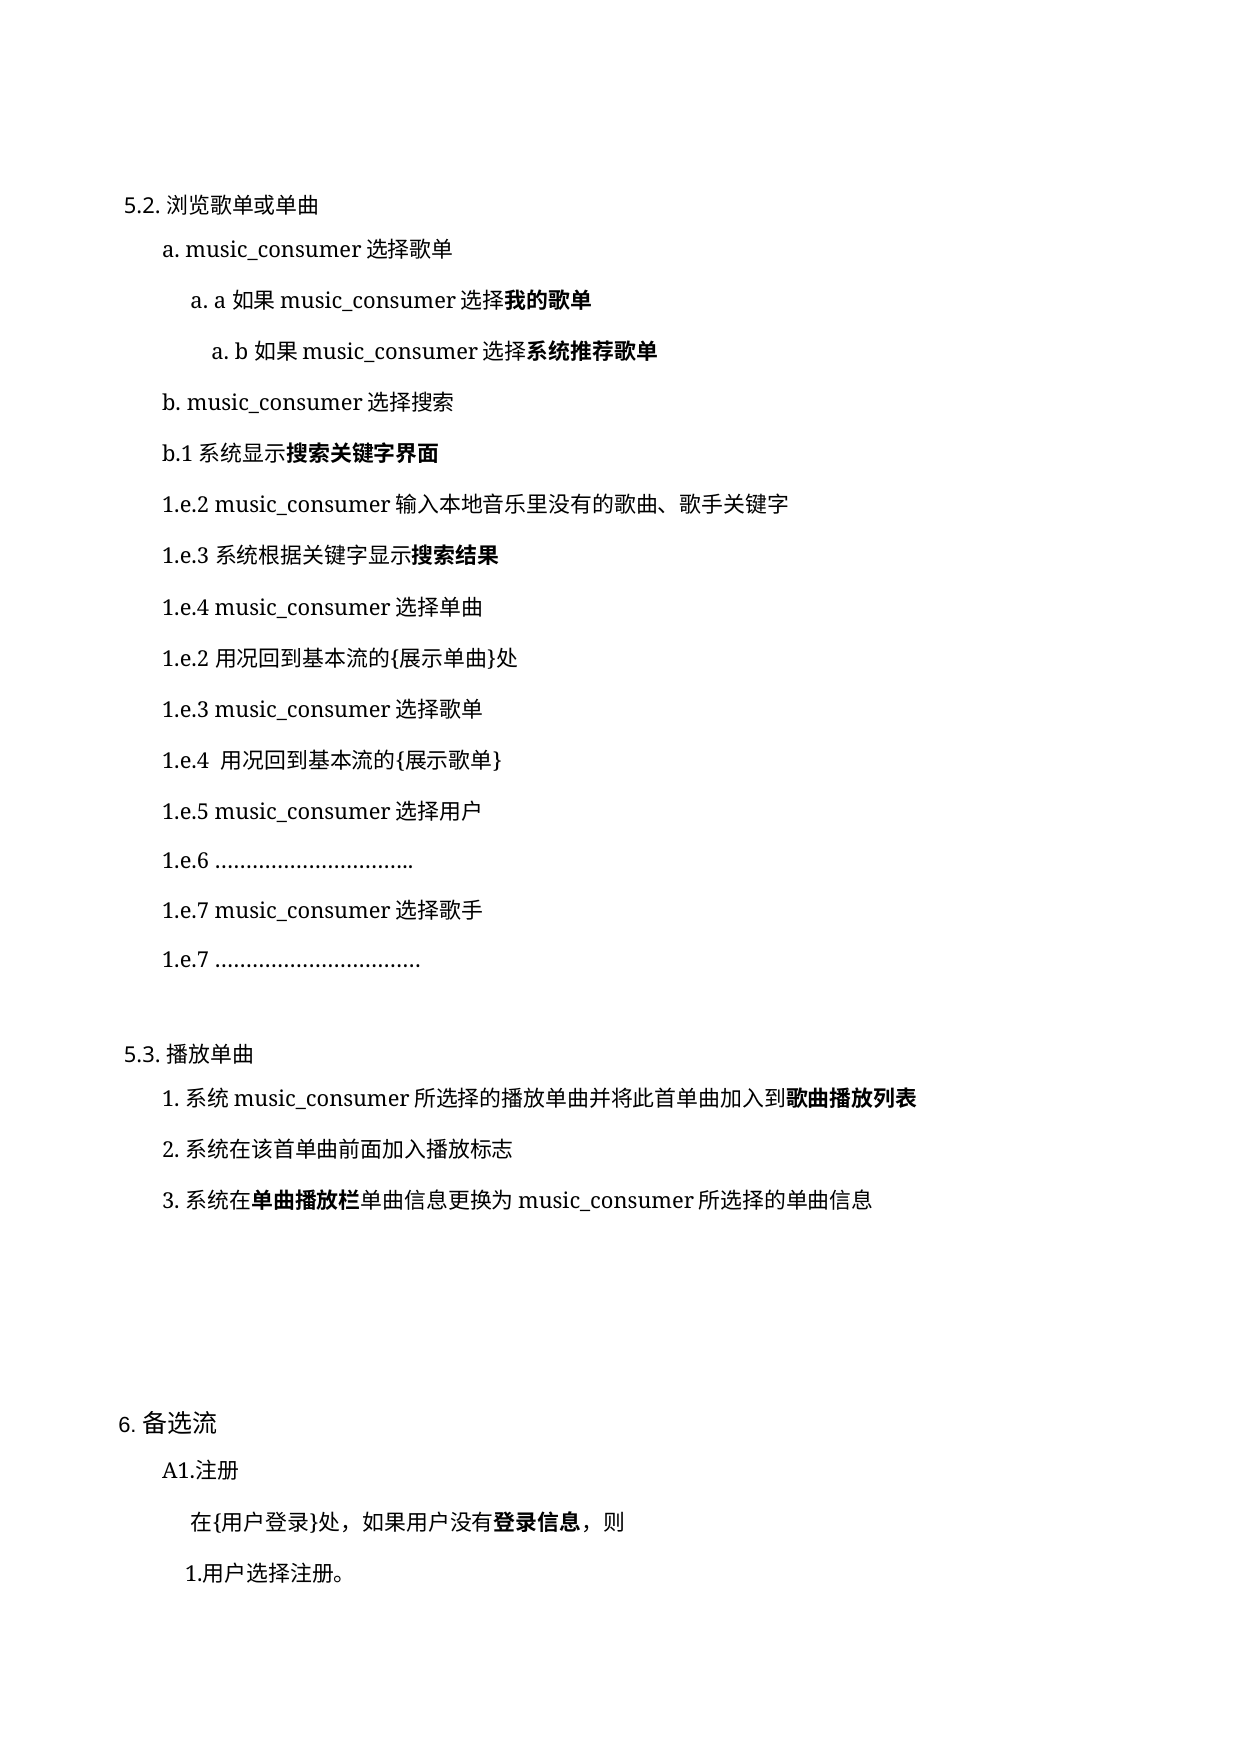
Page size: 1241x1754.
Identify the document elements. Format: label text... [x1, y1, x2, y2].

text a. music_consumer选择歌单 [118, 232, 1122, 264]
text 1.e.6 ………………………….. [118, 845, 1122, 874]
text 1.e.4 music_consumer选择单曲 [118, 589, 1122, 621]
subtitle 备选流 [118, 1403, 1122, 1440]
text 1.e.5 music_consumer选择用户 [118, 794, 1122, 825]
text 在{用户登录}处，如果用户没有登录信息，则 [118, 1504, 1122, 1536]
text b.1 系统显示搜索关键字界面 [118, 436, 1122, 468]
text A1.注册 [118, 1453, 1122, 1485]
text 1.e.7 music_consumer选择歌手 [118, 893, 1122, 925]
text 1.e.3 系统根据关键字显示搜索结果 [118, 538, 1122, 570]
text 2. 系统在该首单曲前面加入播放标志 [118, 1132, 1122, 1164]
text 1.用户选择注册。 [118, 1556, 1122, 1587]
subtitle 浏览歌单或单曲 [118, 188, 1122, 219]
text 1.e.3 music_consumer选择歌单 [118, 692, 1122, 723]
text 1.e.7 …………………………… [118, 944, 1122, 974]
text a. a 如果music_consumer选择我的歌单 [118, 283, 1122, 315]
text b. music_consumer选择搜索 [118, 385, 1122, 417]
text 1.e.4 用况回到基本流的{展示歌单} [118, 743, 1122, 774]
subtitle 播放单曲 [118, 1037, 1122, 1069]
text 1.e.2 用况回到基本流的{展示单曲}处 [118, 641, 1122, 672]
text 1. 系统music_consumer所选择的播放单曲并将此首单曲加入到歌曲播放列表 [118, 1081, 1122, 1113]
text 1.e.2 music_consumer输入本地音乐里没有的歌曲、歌手关键字 [118, 487, 1122, 519]
text 3. 系统在单曲播放栏单曲信息更换为music_consumer所选择的单曲信息 [118, 1183, 1122, 1215]
text a. b 如果music_consumer选择系统推荐歌单 [118, 334, 1122, 366]
